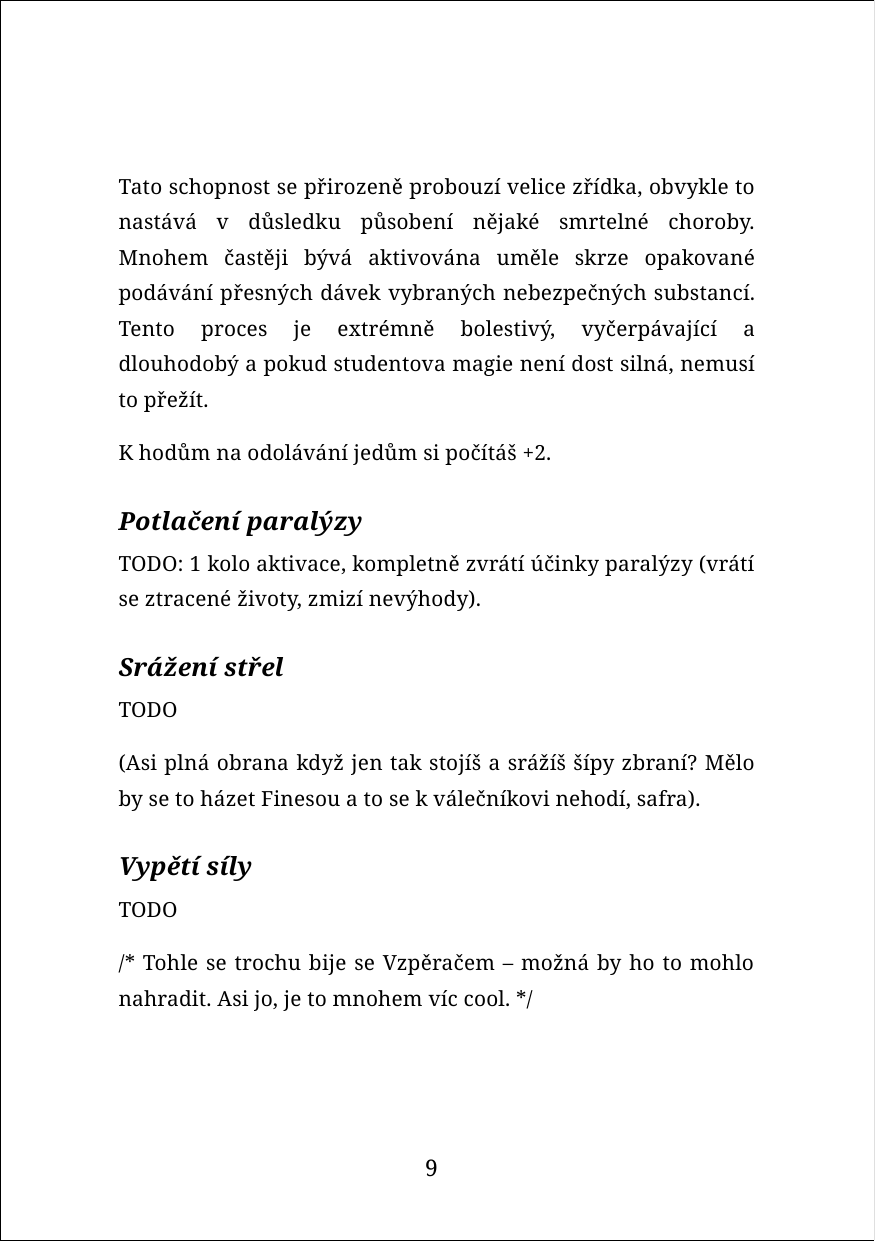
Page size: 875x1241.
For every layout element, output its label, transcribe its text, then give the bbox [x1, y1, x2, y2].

text /* Tohle se trochu bije se Vzpěračem – možná by ho to mohlo nahradit. Asi jo, je to mnohem víc cool. */ [118, 948, 756, 1012]
text (Asi plná obrana když jen tak stojíš a srážíš šípy zbraní? Mělo by se to házet Finesou a to se k válečníkovi nehodí, safra). [118, 748, 756, 812]
text K hodům na odolávání jedům si počítáš +2. [118, 438, 756, 467]
text Tato schopnost se přirozeně probouzí velice zřídka, obvykle to nastává v důsledku působení nějaké smrtelné choroby. Mnohem častěji bývá aktivována uměle skrze opakované podávání přesných dávek vybraných nebezpečných substancí. Tento proces je extrémně bolestivý, vyčerpávající a dlouhodobý a pokud studentova magie není dost silná, nemusí to přežít. [118, 172, 756, 413]
text TODO: 1 kolo aktivace, kompletně zvrátí účinky paralýzy (vrátí se ztracené životy, zmizí nevýhody). [118, 549, 756, 613]
text TODO [118, 695, 756, 724]
text TODO [118, 895, 756, 923]
subtitle Srážení střel [118, 649, 756, 683]
subtitle Potlačení paralýzy [118, 503, 756, 537]
subtitle Vypětí síly [118, 849, 756, 883]
